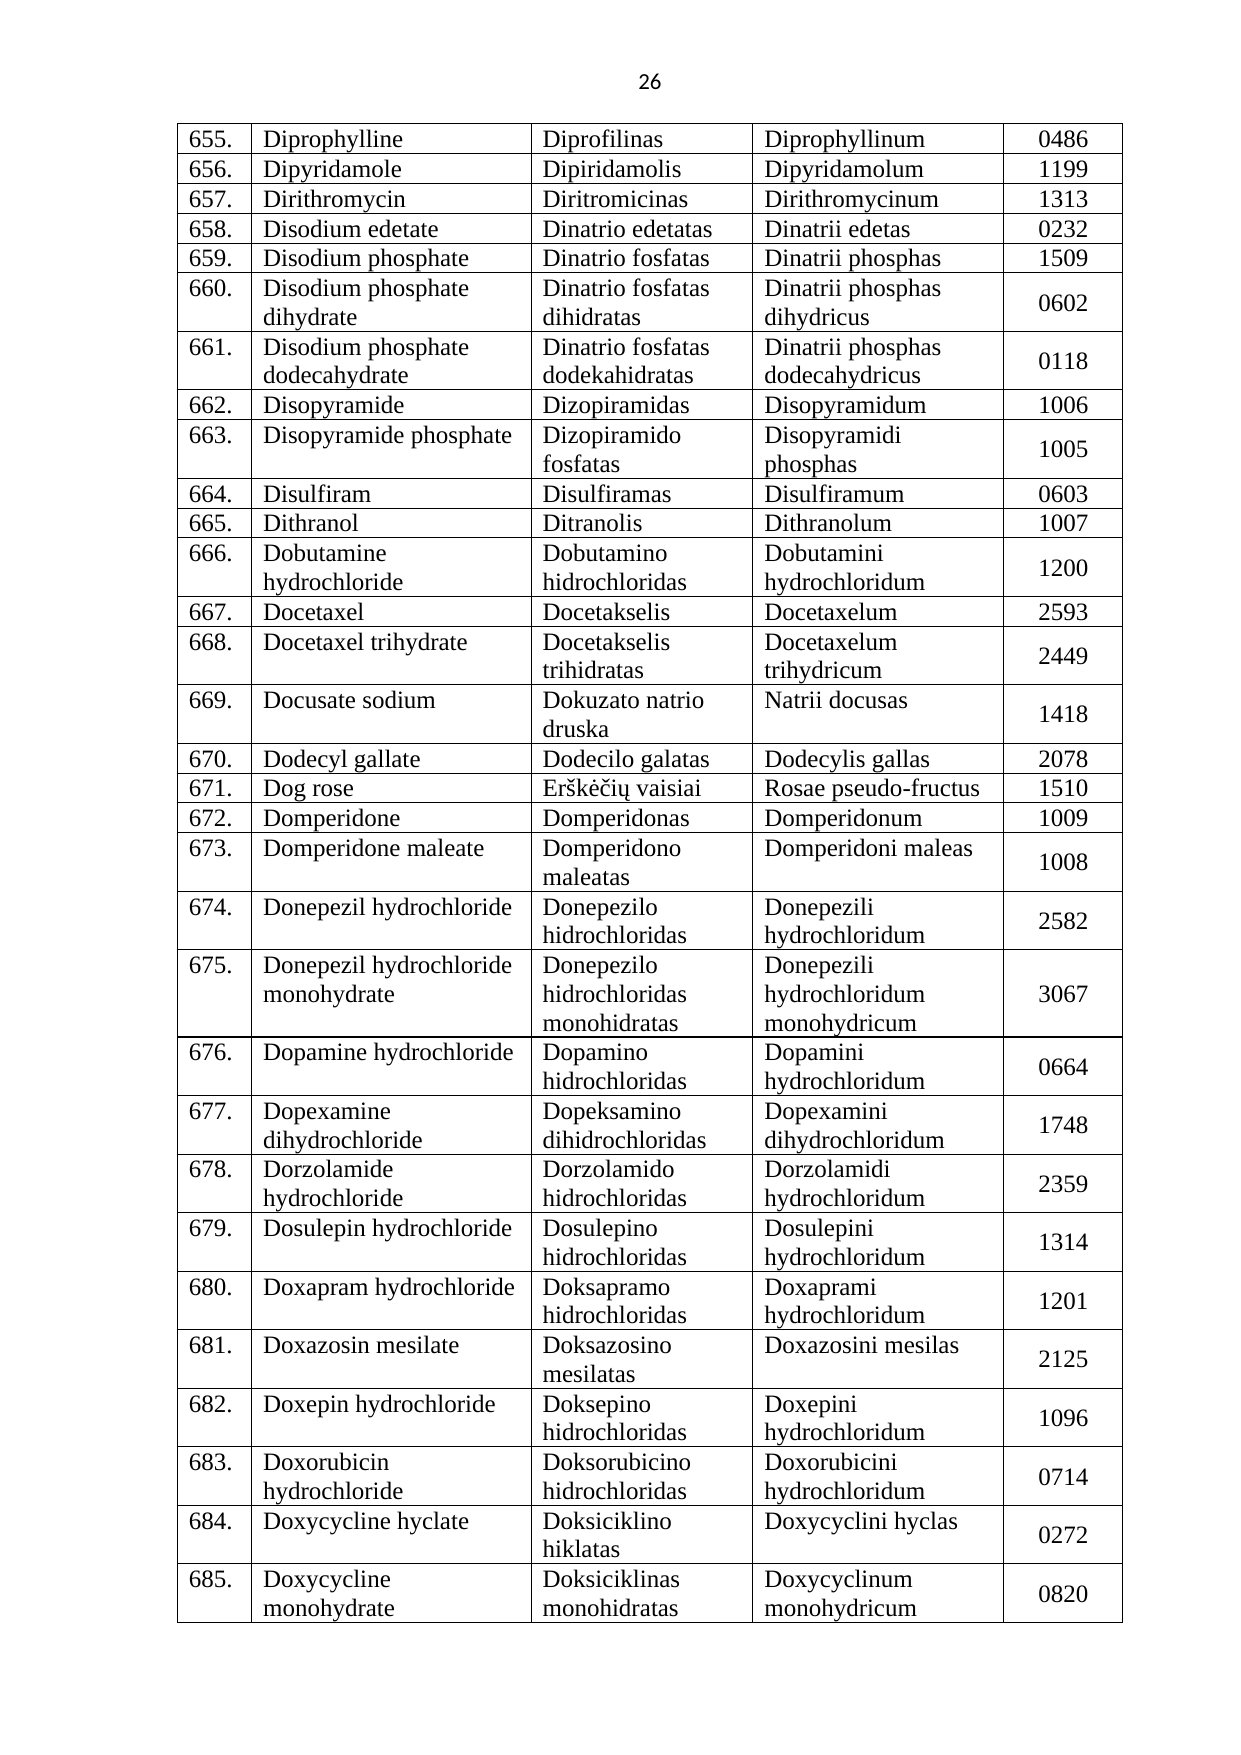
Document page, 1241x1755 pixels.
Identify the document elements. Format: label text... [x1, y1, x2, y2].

table_cell 671. [178, 774, 251, 802]
table_cell Domperidone [252, 803, 531, 832]
table_cell Dirithromycinum [753, 184, 1003, 213]
table_cell Doxorubicin hydrochloride [252, 1447, 531, 1505]
table_cell Domperidoni maleas [753, 833, 1003, 891]
table_cell Domperidonas [532, 803, 752, 832]
table_cell Dodecilo galatas [532, 744, 752, 772]
table_cell Dosulepin hydrochloride [252, 1213, 531, 1271]
table_cell Docetakselis [532, 597, 752, 626]
table_cell 1314 [1004, 1213, 1122, 1271]
table_cell 682. [178, 1389, 251, 1446]
table_cell Dopexamini dihydrochloridum [753, 1096, 1003, 1153]
table_cell Donepezilo hidrochloridas monohidratas [532, 950, 752, 1036]
table_cell Doxazosin mesilate [252, 1330, 531, 1388]
table_cell 1201 [1004, 1272, 1122, 1329]
table_cell Dodecylis gallas [753, 744, 1003, 772]
table_cell 685. [178, 1564, 251, 1622]
table_cell Disopyramide [252, 390, 531, 419]
table_cell Diprophyllinum [753, 124, 1003, 153]
table_cell 673. [178, 833, 251, 891]
table_cell Dinatrii edetas [753, 214, 1003, 242]
table_cell Disulfiramas [532, 479, 752, 507]
table_cell Disodium phosphate dodecahydrate [252, 332, 531, 389]
table_cell 1007 [1004, 509, 1122, 537]
table_cell Doksapramo hidrochloridas [532, 1272, 752, 1329]
table_cell 665. [178, 509, 251, 537]
table_cell Docetaxelum [753, 597, 1003, 626]
table_cell Domperidone maleate [252, 833, 531, 891]
table_cell Doksiciklino hiklatas [532, 1506, 752, 1563]
table_cell Doksazosino mesilatas [532, 1330, 752, 1388]
table_cell 0486 [1004, 124, 1122, 153]
table_cell Dorzolamide hydrochloride [252, 1155, 531, 1212]
table_cell Natrii docusas [753, 685, 1003, 743]
table_cell 1199 [1004, 154, 1122, 183]
table_cell Dizopiramido fosfatas [532, 420, 752, 478]
table_cell 1313 [1004, 184, 1122, 213]
table_cell 659. [178, 244, 251, 272]
table_cell 684. [178, 1506, 251, 1563]
table_cell 674. [178, 892, 251, 949]
table_cell 669. [178, 685, 251, 743]
table_cell Doxycyclinum monohydricum [753, 1564, 1003, 1622]
table_cell Dithranol [252, 509, 531, 537]
table_cell 1005 [1004, 420, 1122, 478]
table_cell Doksepino hidrochloridas [532, 1389, 752, 1446]
table_cell Diprofilinas [532, 124, 752, 153]
table_cell Disulfiramum [753, 479, 1003, 507]
table_cell Disopyramidi phosphas [753, 420, 1003, 478]
table_cell Dopamini hydrochloridum [753, 1038, 1003, 1095]
table_cell 661. [178, 332, 251, 389]
table_cell Docetaxel trihydrate [252, 627, 531, 684]
table_cell Dinatrii phosphas dodecahydricus [753, 332, 1003, 389]
table_cell Donepezilo hidrochloridas [532, 892, 752, 949]
table_cell 1509 [1004, 244, 1122, 272]
table_cell Docetakselis trihidratas [532, 627, 752, 684]
table_cell 664. [178, 479, 251, 507]
table_cell Disodium edetate [252, 214, 531, 242]
table_cell Disopyramide phosphate [252, 420, 531, 478]
table_cell 0232 [1004, 214, 1122, 242]
table_cell Dorzolamidi hydrochloridum [753, 1155, 1003, 1212]
table_cell 1418 [1004, 685, 1122, 743]
table_cell 668. [178, 627, 251, 684]
table_cell 1008 [1004, 833, 1122, 891]
table_cell Dosulepini hydrochloridum [753, 1213, 1003, 1271]
table_cell 681. [178, 1330, 251, 1388]
table_cell 663. [178, 420, 251, 478]
table_cell Ditranolis [532, 509, 752, 537]
table_cell Dobutamini hydrochloridum [753, 538, 1003, 596]
table_cell 662. [178, 390, 251, 419]
table_cell 1006 [1004, 390, 1122, 419]
table_cell 672. [178, 803, 251, 832]
table_cell Dopamino hidrochloridas [532, 1038, 752, 1095]
table_cell 0272 [1004, 1506, 1122, 1563]
table_cell Doxepin hydrochloride [252, 1389, 531, 1446]
table_cell Dopamine hydrochloride [252, 1038, 531, 1095]
table_cell 0714 [1004, 1447, 1122, 1505]
table_cell Doxaprami hydrochloridum [753, 1272, 1003, 1329]
table_cell Domperidonum [753, 803, 1003, 832]
table_cell Disopyramidum [753, 390, 1003, 419]
table_cell Donepezili hydrochloridum [753, 892, 1003, 949]
table_cell Dopeksamino dihidrochloridas [532, 1096, 752, 1153]
table_cell 1748 [1004, 1096, 1122, 1153]
table_cell 0118 [1004, 332, 1122, 389]
table_cell 679. [178, 1213, 251, 1271]
table_cell Domperidono maleatas [532, 833, 752, 891]
table_cell Dokuzato natrio druska [532, 685, 752, 743]
table_cell 683. [178, 1447, 251, 1505]
table_cell 1096 [1004, 1389, 1122, 1446]
table_cell 0602 [1004, 273, 1122, 331]
table_cell 1510 [1004, 774, 1122, 802]
table_cell Doksiciklinas monohidratas [532, 1564, 752, 1622]
table_cell Dinatrio fosfatas dihidratas [532, 273, 752, 331]
table_cell Dopexamine dihydrochloride [252, 1096, 531, 1153]
table_cell Docetaxel [252, 597, 531, 626]
table_cell Dog rose [252, 774, 531, 802]
table_cell Dipiridamolis [532, 154, 752, 183]
table_cell 656. [178, 154, 251, 183]
table_cell Dirithromycin [252, 184, 531, 213]
table_cell Disodium phosphate dihydrate [252, 273, 531, 331]
table_cell 657. [178, 184, 251, 213]
table_cell Dobutamine hydrochloride [252, 538, 531, 596]
table_cell 666. [178, 538, 251, 596]
table_cell Disulfiram [252, 479, 531, 507]
table_cell Docusate sodium [252, 685, 531, 743]
table_cell 678. [178, 1155, 251, 1212]
table_cell 2593 [1004, 597, 1122, 626]
table_cell 670. [178, 744, 251, 772]
table_cell 675. [178, 950, 251, 1036]
table_cell Dizopiramidas [532, 390, 752, 419]
table_cell Dinatrio fosfatas dodekahidratas [532, 332, 752, 389]
table_cell Dorzolamido hidrochloridas [532, 1155, 752, 1212]
table_cell Donepezil hydrochloride [252, 892, 531, 949]
table_cell 655. [178, 124, 251, 153]
table_cell 2359 [1004, 1155, 1122, 1212]
table_cell Dosulepino hidrochloridas [532, 1213, 752, 1271]
table_cell Doxorubicini hydrochloridum [753, 1447, 1003, 1505]
table_cell Rosae pseudo‑fructus [753, 774, 1003, 802]
table_cell Dinatrii phosphas [753, 244, 1003, 272]
table_cell 0603 [1004, 479, 1122, 507]
table_cell Dobutamino hidrochloridas [532, 538, 752, 596]
table_cell Doksorubicino hidrochloridas [532, 1447, 752, 1505]
table_cell 680. [178, 1272, 251, 1329]
table_cell 2582 [1004, 892, 1122, 949]
table_cell 660. [178, 273, 251, 331]
table_cell 667. [178, 597, 251, 626]
table_cell Dithranolum [753, 509, 1003, 537]
table_cell 1009 [1004, 803, 1122, 832]
table_cell Donepezil hydrochloride monohydrate [252, 950, 531, 1036]
table_cell 0664 [1004, 1038, 1122, 1095]
table_cell Disodium phosphate [252, 244, 531, 272]
table_cell Dinatrii phosphas dihydricus [753, 273, 1003, 331]
table_cell Dinatrio edetatas [532, 214, 752, 242]
table_cell Doxycycline monohydrate [252, 1564, 531, 1622]
table_cell 2125 [1004, 1330, 1122, 1388]
table_cell Doxycyclini hyclas [753, 1506, 1003, 1563]
table_cell 677. [178, 1096, 251, 1153]
table_cell Dodecyl gallate [252, 744, 531, 772]
table_cell 0820 [1004, 1564, 1122, 1622]
table_cell Doxapram hydrochloride [252, 1272, 531, 1329]
table_cell Doxepini hydrochloridum [753, 1389, 1003, 1446]
table_cell 676. [178, 1038, 251, 1095]
table_cell 1200 [1004, 538, 1122, 596]
table_cell Diritromicinas [532, 184, 752, 213]
table_cell Diprophylline [252, 124, 531, 153]
table_cell 2078 [1004, 744, 1122, 772]
table_cell 3067 [1004, 950, 1122, 1036]
table_cell Dipyridamolum [753, 154, 1003, 183]
table_cell 658. [178, 214, 251, 242]
table_cell Doxycycline hyclate [252, 1506, 531, 1563]
table_cell Donepezili hydrochloridum monohydricum [753, 950, 1003, 1036]
table_cell Erškėčių vaisiai [532, 774, 752, 802]
table_cell Docetaxelum trihydricum [753, 627, 1003, 684]
table_cell Dipyridamole [252, 154, 531, 183]
table_cell Dinatrio fosfatas [532, 244, 752, 272]
table_cell 2449 [1004, 627, 1122, 684]
table_cell Doxazosini mesilas [753, 1330, 1003, 1388]
